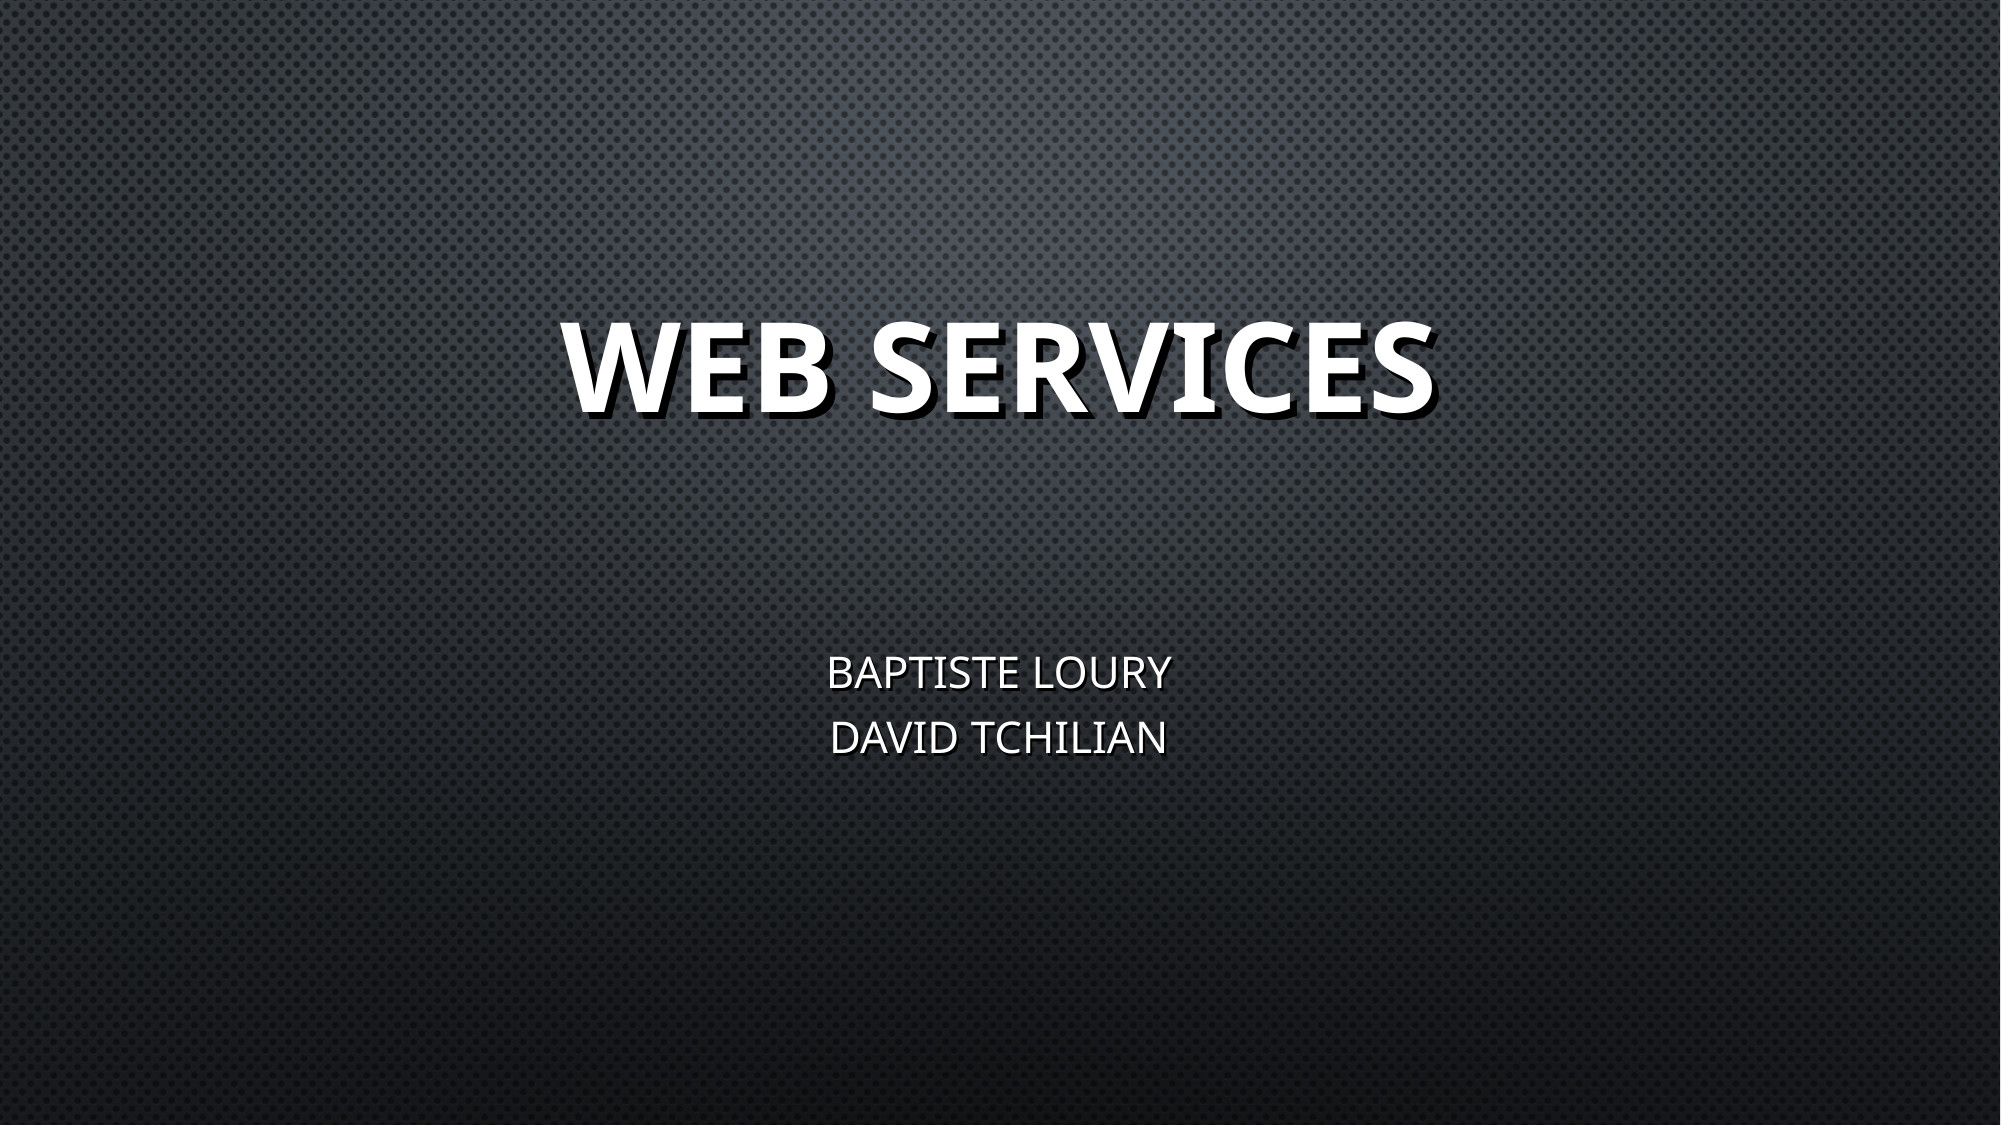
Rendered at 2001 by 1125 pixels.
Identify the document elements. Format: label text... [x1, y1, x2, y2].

subtitle Baptiste LOURY David TCHILIAN [287, 637, 1711, 951]
title WEB SERVICES [287, 99, 1711, 625]
